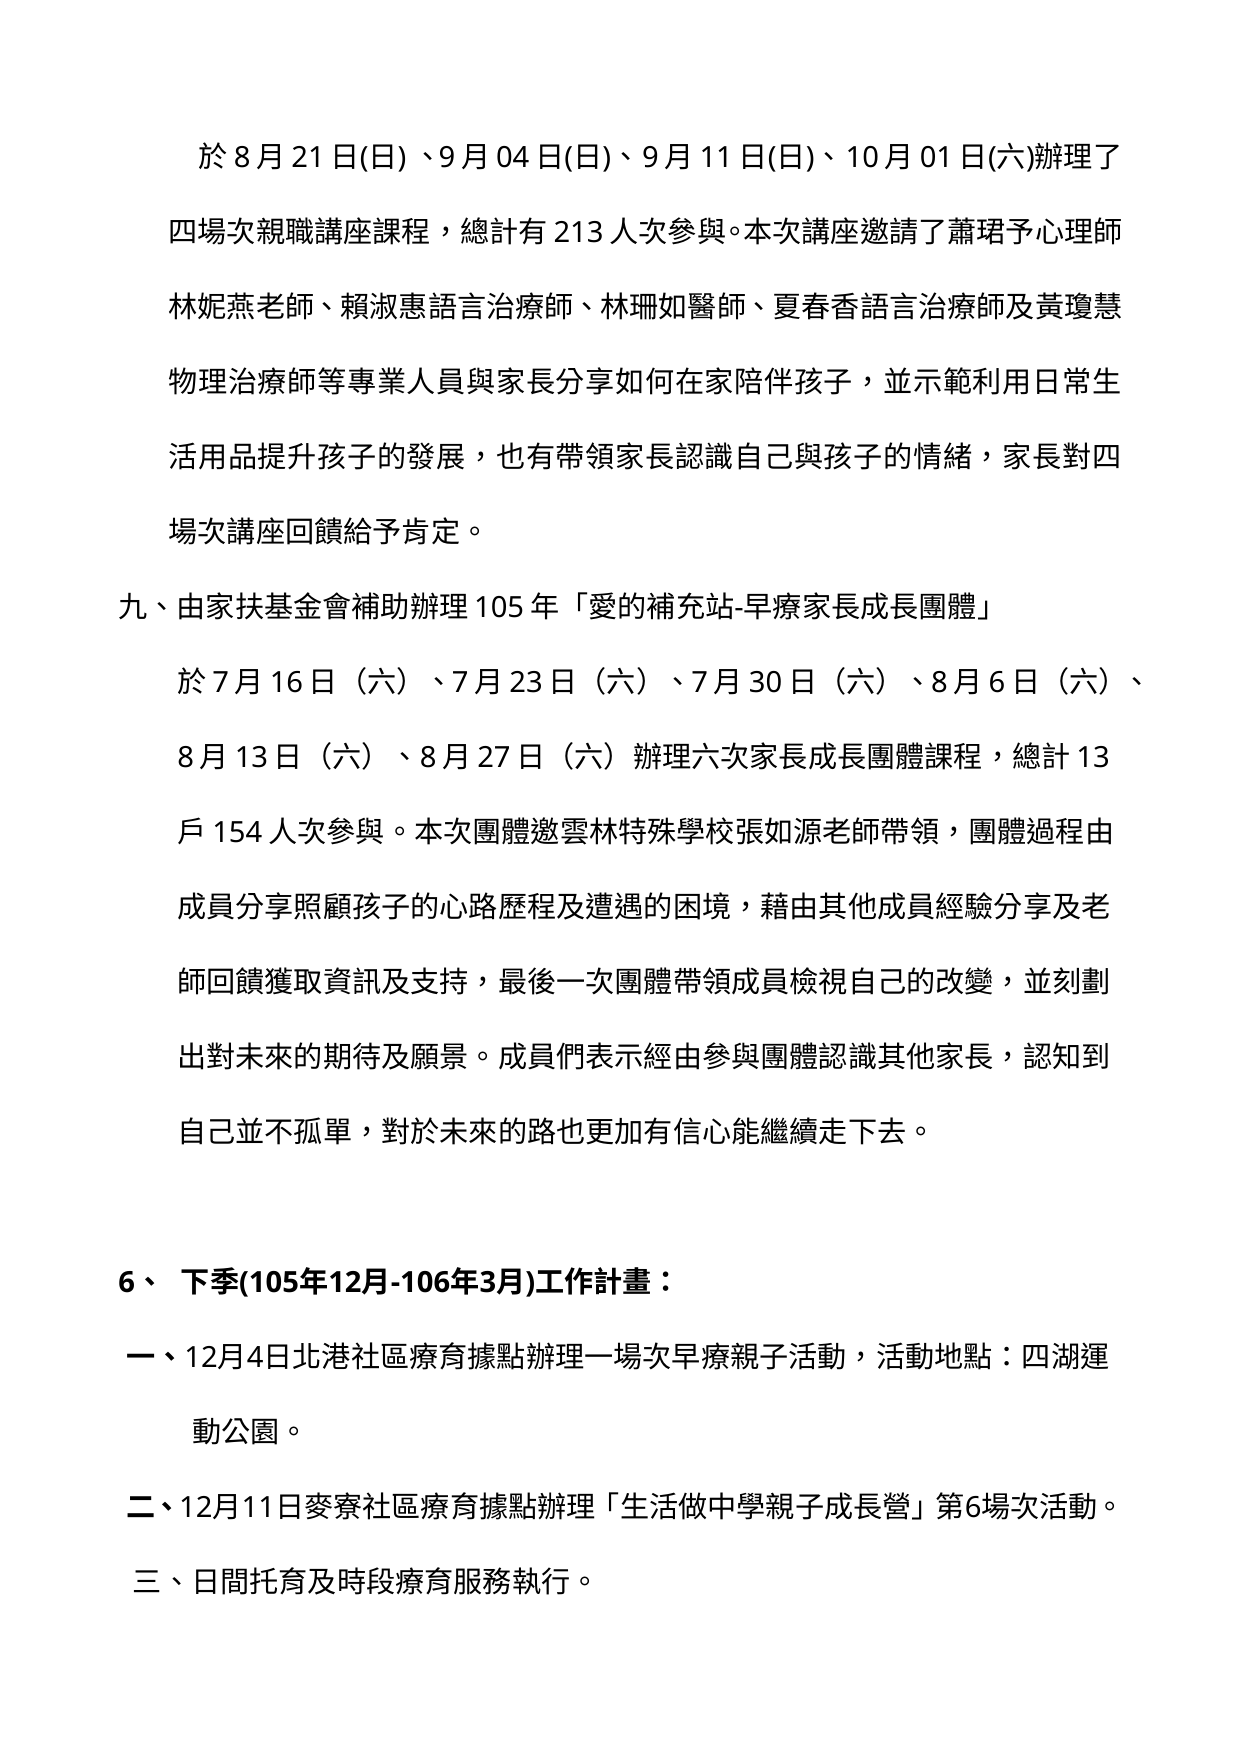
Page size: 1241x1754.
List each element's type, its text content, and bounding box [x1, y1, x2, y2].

text 三、日間托育及時段療育服務執行。 [118, 1542, 1122, 1617]
list 下季(105年12月-106年3月)工作計畫： [118, 1242, 1122, 1317]
text 於8月21日(日) 、9月04日(日)、 9月11日(日)、 10月01日(六)辦理了四場次親職講座課程，總計有213人次參與。本次講座邀請了蕭珺予心理師、林妮燕老師、賴淑惠語言治療師、林珊如醫師、夏春香語言治療師及黃瓊慧物理治療師等專業人員與家長分享如何在家陪伴孩子，並示範利用日常生活用品提升孩子的發展，也有帶領家長認識自己與孩子的情緒，家長對四場次講座回饋給予肯定。 [168, 117, 1122, 567]
text 一、12月4日北港社區療育據點辦理一場次早療親子活動，活動地點：四湖運動公園。 [118, 1317, 1122, 1467]
text 九、由家扶基金會補助辦理105年「愛的補充站-早療家長成長團體」 [118, 567, 1122, 642]
text 二、12月11日麥寮社區療育據點辦理「生活做中學親子成長營」第6場次活動。 [118, 1467, 1122, 1542]
text 於7月16日（六）、7月23日（六）、7月30日（六）、8月6日（六）、8月13日（六）、8月27日（六）辦理六次家長成長團體課程，總計13戶154人次參與。本次團體邀雲林特殊學校張如源老師帶領，團體過程由成員分享照顧孩子的心路歷程及遭遇的困境，藉由其他成員經驗分享及老師回饋獲取資訊及支持，最後一次團體帶領成員檢視自己的改變，並刻劃出對未來的期待及願景。成員們表示經由參與團體認識其他家長，認知到自己並不孤單，對於未來的路也更加有信心能繼續走下去。 [177, 642, 1122, 1167]
